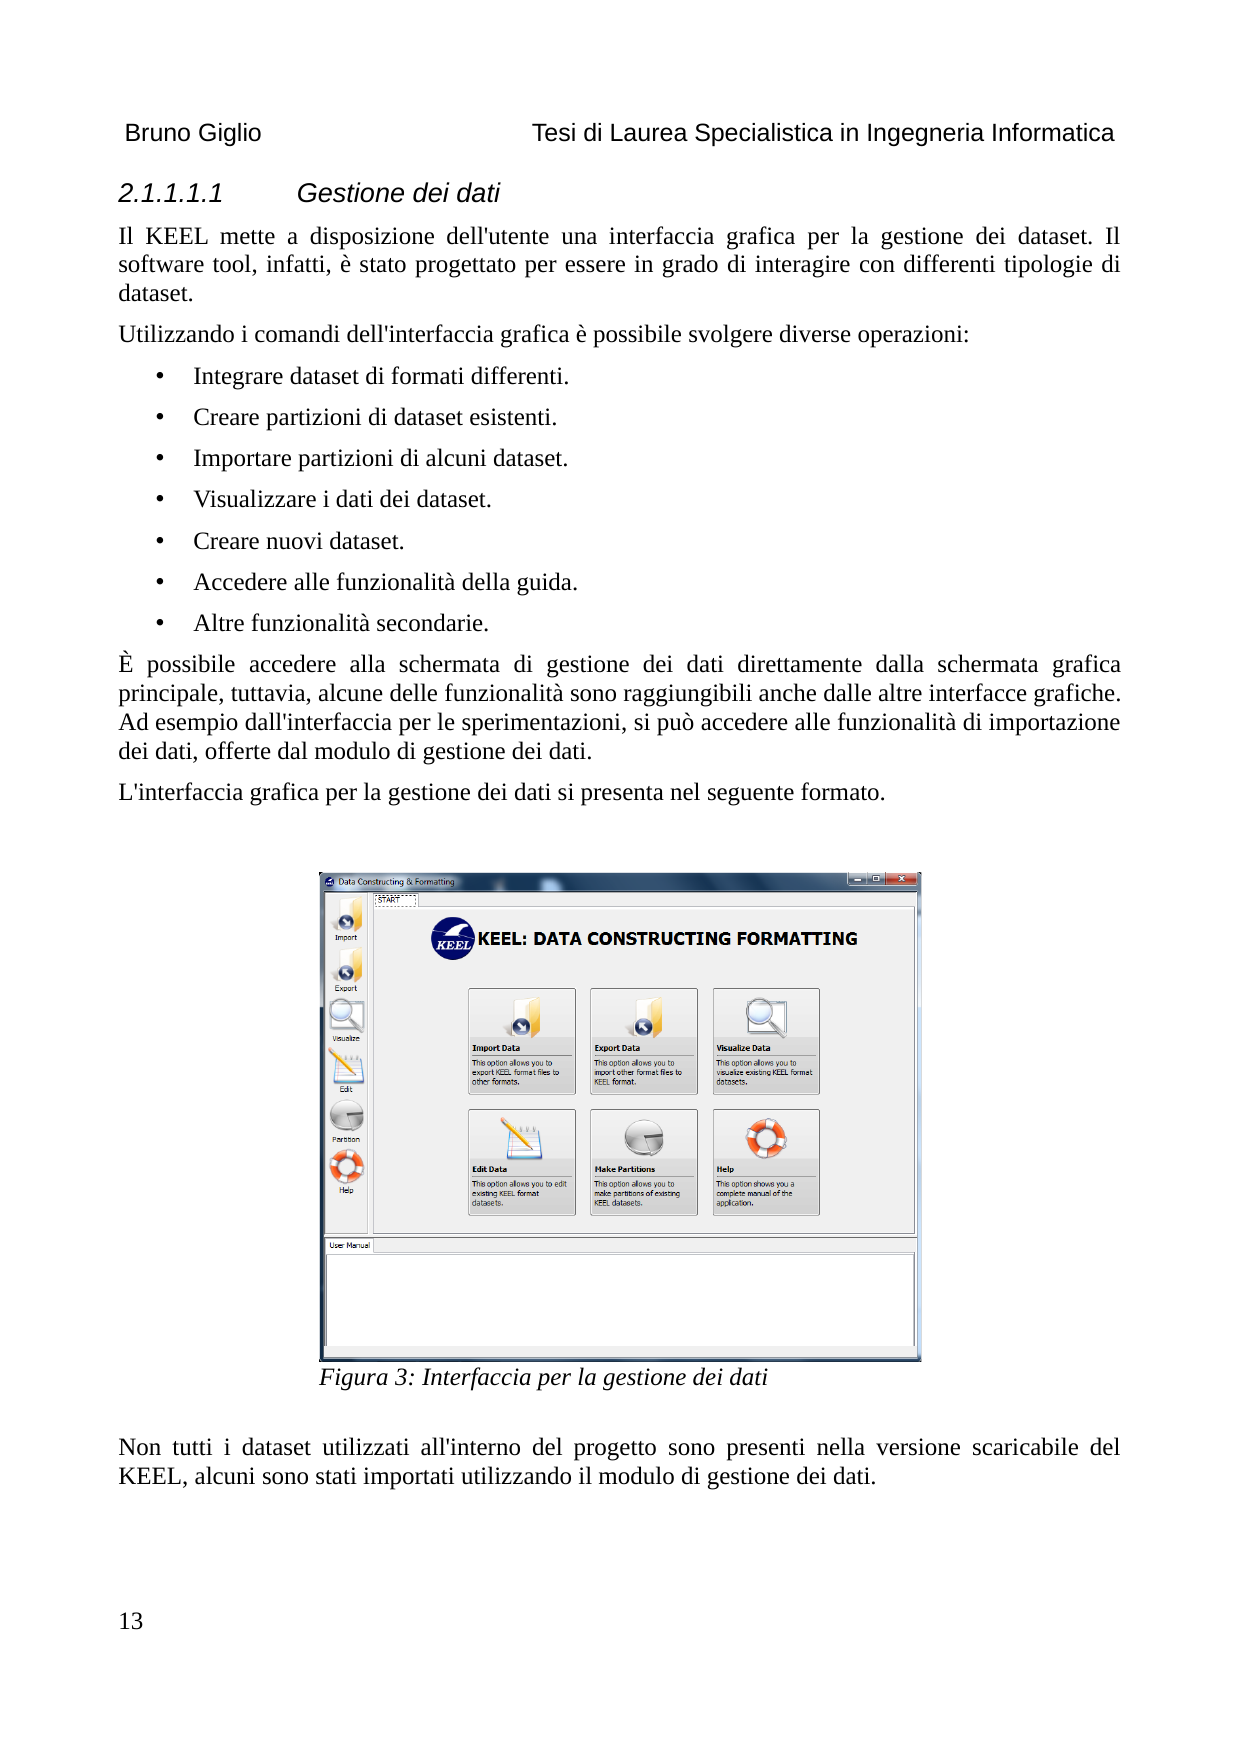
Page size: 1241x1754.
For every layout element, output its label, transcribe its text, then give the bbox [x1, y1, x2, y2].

list Altre funzionalità secondarie. [156, 608, 1122, 637]
list Creare nuovi dataset. [156, 526, 1122, 554]
text Il KEEL mette a disposizione dell'utente una interfaccia grafica per la gestione dei dataset. Il software tool, infatti, è stato progettato per essere in grado di interagire con differenti tipologie di dataset. [118, 221, 1122, 307]
text Figura 3: Interfaccia per la gestione dei dati [319, 1362, 921, 1391]
list Integrare dataset di formati differenti. [156, 361, 1122, 389]
text È possibile accedere alla schermata di gestione dei dati direttamente dalla schermata grafica principale, tuttavia, alcune delle funzionalità sono raggiungibili anche dalle altre interfacce grafiche. Ad esempio dall'interfaccia per le sperimentazioni, si può accedere alle funzionalità di importazione dei dati, offerte dal modulo di gestione dei dati. [118, 649, 1122, 764]
text L'interfaccia grafica per la gestione dei dati si presenta nel seguente formato. [118, 777, 1122, 806]
list Accedere alle funzionalità della guida. [156, 567, 1122, 596]
list Visualizzare i dati dei dataset. [156, 484, 1122, 513]
picture [319, 872, 922, 1362]
text Non tutti i dataset utilizzati all'interno del progetto sono presenti nella versione scaricabile del KEEL, alcuni sono stati importati utilizzando il modulo di gestione dei dati. [118, 1432, 1122, 1489]
subtitle Gestione dei dati [118, 177, 1122, 208]
text Utilizzando i comandi dell'interfaccia grafica è possibile svolgere diverse operazioni: [118, 319, 1122, 348]
list Creare partizioni di dataset esistenti. [156, 402, 1122, 431]
list Importare partizioni di alcuni dataset. [156, 443, 1122, 472]
